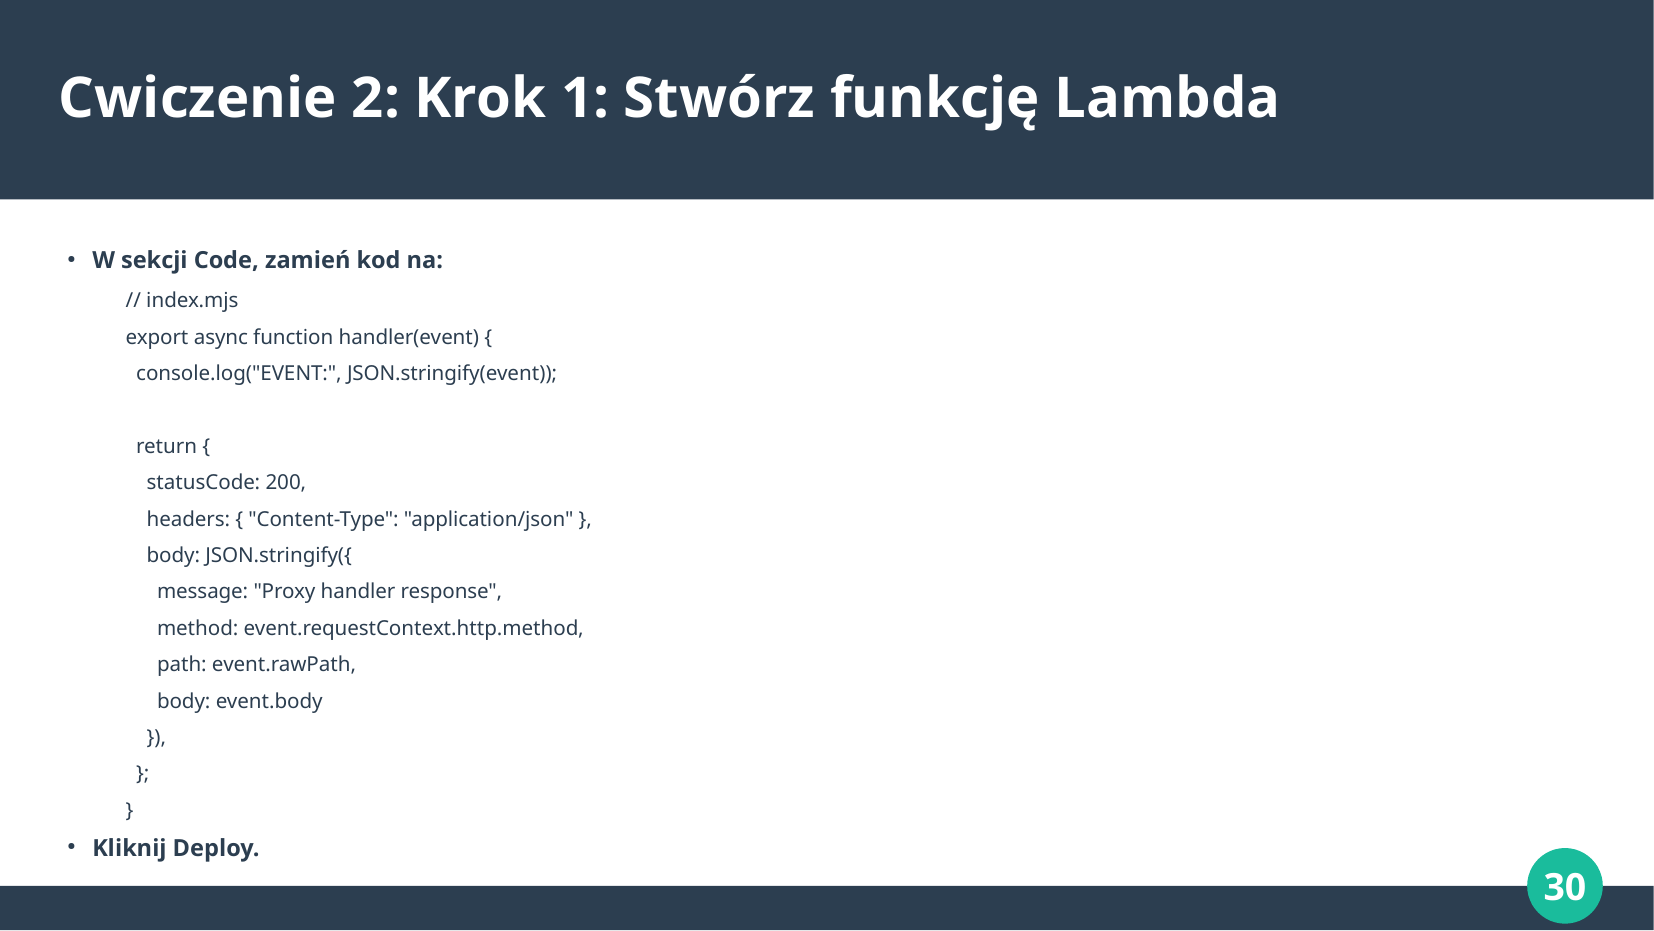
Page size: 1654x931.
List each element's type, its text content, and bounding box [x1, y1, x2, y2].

list W sekcji Code, zamień kod na: // index.mjs export async function handler(event) { console.log("EVENT:", JSON.stringify(event)); return { statusCode: 200, headers: { "Content-Type": "application/json" }, body: JSON.stringify({ message: "Proxy handler response", method: event.requestContext.http.method, path: event.rawPath, body: event.body }), }; } Kliknij Deploy. [59, 243, 1538, 864]
title Cwiczenie 2: Krok 1: Stwórz funkcję Lambda [59, 37, 1595, 156]
